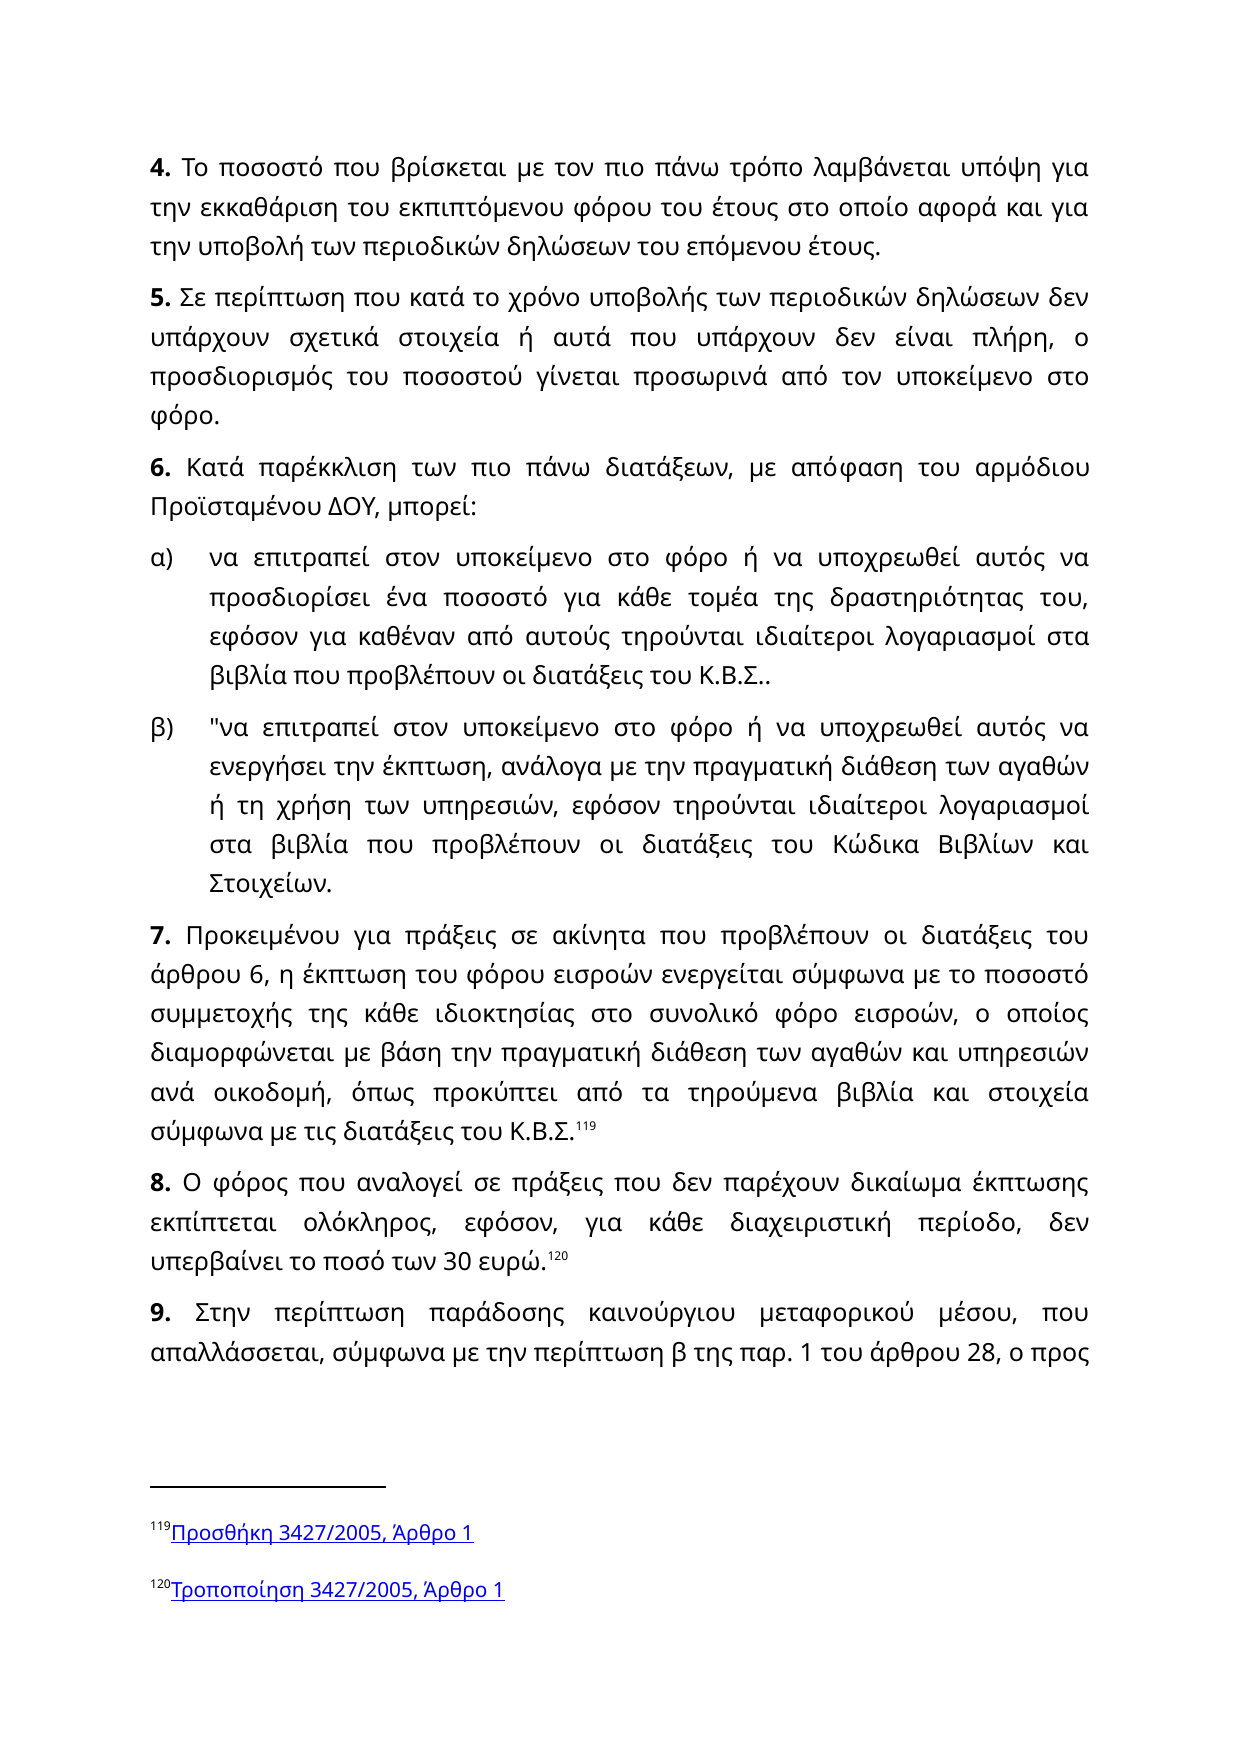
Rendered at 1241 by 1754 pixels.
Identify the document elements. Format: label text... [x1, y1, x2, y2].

text 8. Ο φόρος που αναλογεί σε πράξεις που δεν παρέχουν δικαίωμα έκπτωσης εκπίπτεται ολόκληρος, εφόσον, για κάθε διαχειριστική περίοδο, δεν υπερβαίνει το ποσό των 30 ευρώ. [150, 1165, 1090, 1277]
text 7. Προκειμένου για πράξεις σε ακίνητα που προβλέπουν οι διατάξεις του άρθρου 6, η έκπτωση του φόρου εισροών ενεργείται σύμφωνα με το ποσοστό συμμετοχής της κάθε ιδιοκτησίας στο συνολικό φόρο εισροών, ο οποίος διαμορφώνεται με βάση την πραγματική διάθεση των αγαθών και υπηρεσιών ανά οικοδομή, όπως προκύπτει από τα τηρούμενα βιβλία και στοιχεία σύμφωνα με τις διατάξεις του Κ.Β.Σ. [150, 917, 1090, 1147]
text 6. Κατά παρέκκλιση των πιο πάνω διατάξεων, με από­φαση του αρμόδιου Προϊσταμένου ΔΟΥ, μπορεί: [150, 449, 1090, 522]
text 5. Σε περίπτωση που κατά το χρόνο υποβολής των περιοδικών δηλώσεων δεν υπάρχουν σχετικά στοιχεία ή αυτά που υπάρχουν δεν είναι πλήρη, ο προσδιορισμός του ποσοστού γίνεται προσωρινά από τον υποκείμενο στο φόρο. [150, 280, 1090, 432]
text Προσθήκη 3427/2005, Άρθρο 1 [150, 1518, 1090, 1546]
list α) να επιτραπεί στον υποκείμενο στο φόρο ή να υποχρεωθεί αυτός να προσδιορίσει ένα ποσοστό για κάθε τομέα της δραστηριότητας του, εφόσον για καθέναν από αυτούς τηρούνται ιδιαίτεροι λογαριασμοί στα βιβλία που προβλέπουν οι διατάξεις του Κ.Β.Σ.. [150, 540, 1090, 692]
text 4. Το ποσοστό που βρίσκεται με τον πιο πάνω τρόπο λαμβάνεται υπόψη για την εκκαθάριση του εκπιπτόμενου φόρου του έτους στο οποίο αφορά και για την υποβολή των περιοδικών δηλώσεων του επόμενου έτους. [150, 150, 1090, 262]
list β) "να επιτραπεί στον υποκείμενο στο φόρο ή να υποχρεωθεί αυτός να ενεργήσει την έκπτωση, ανάλογα με την πραγματική διάθεση των αγαθών ή τη χρήση των υπηρεσιών, εφόσον τηρούνται ιδιαίτεροι λογαριασμοί στα βιβλία που προβλέπουν οι διατάξεις του Κώδικα Βιβλίων και Στοιχείων. [150, 709, 1090, 900]
text 9. Στην περίπτωση παράδοσης καινούργιου μεταφορικού μέσου, που απαλλάσσεται, σύμφωνα με την περίπτωση β της παρ. 1 του άρθρου 28, ο προς [150, 1295, 1090, 1368]
text Τροποποίηση 3427/2005, Άρθρο 1 [150, 1576, 1090, 1604]
